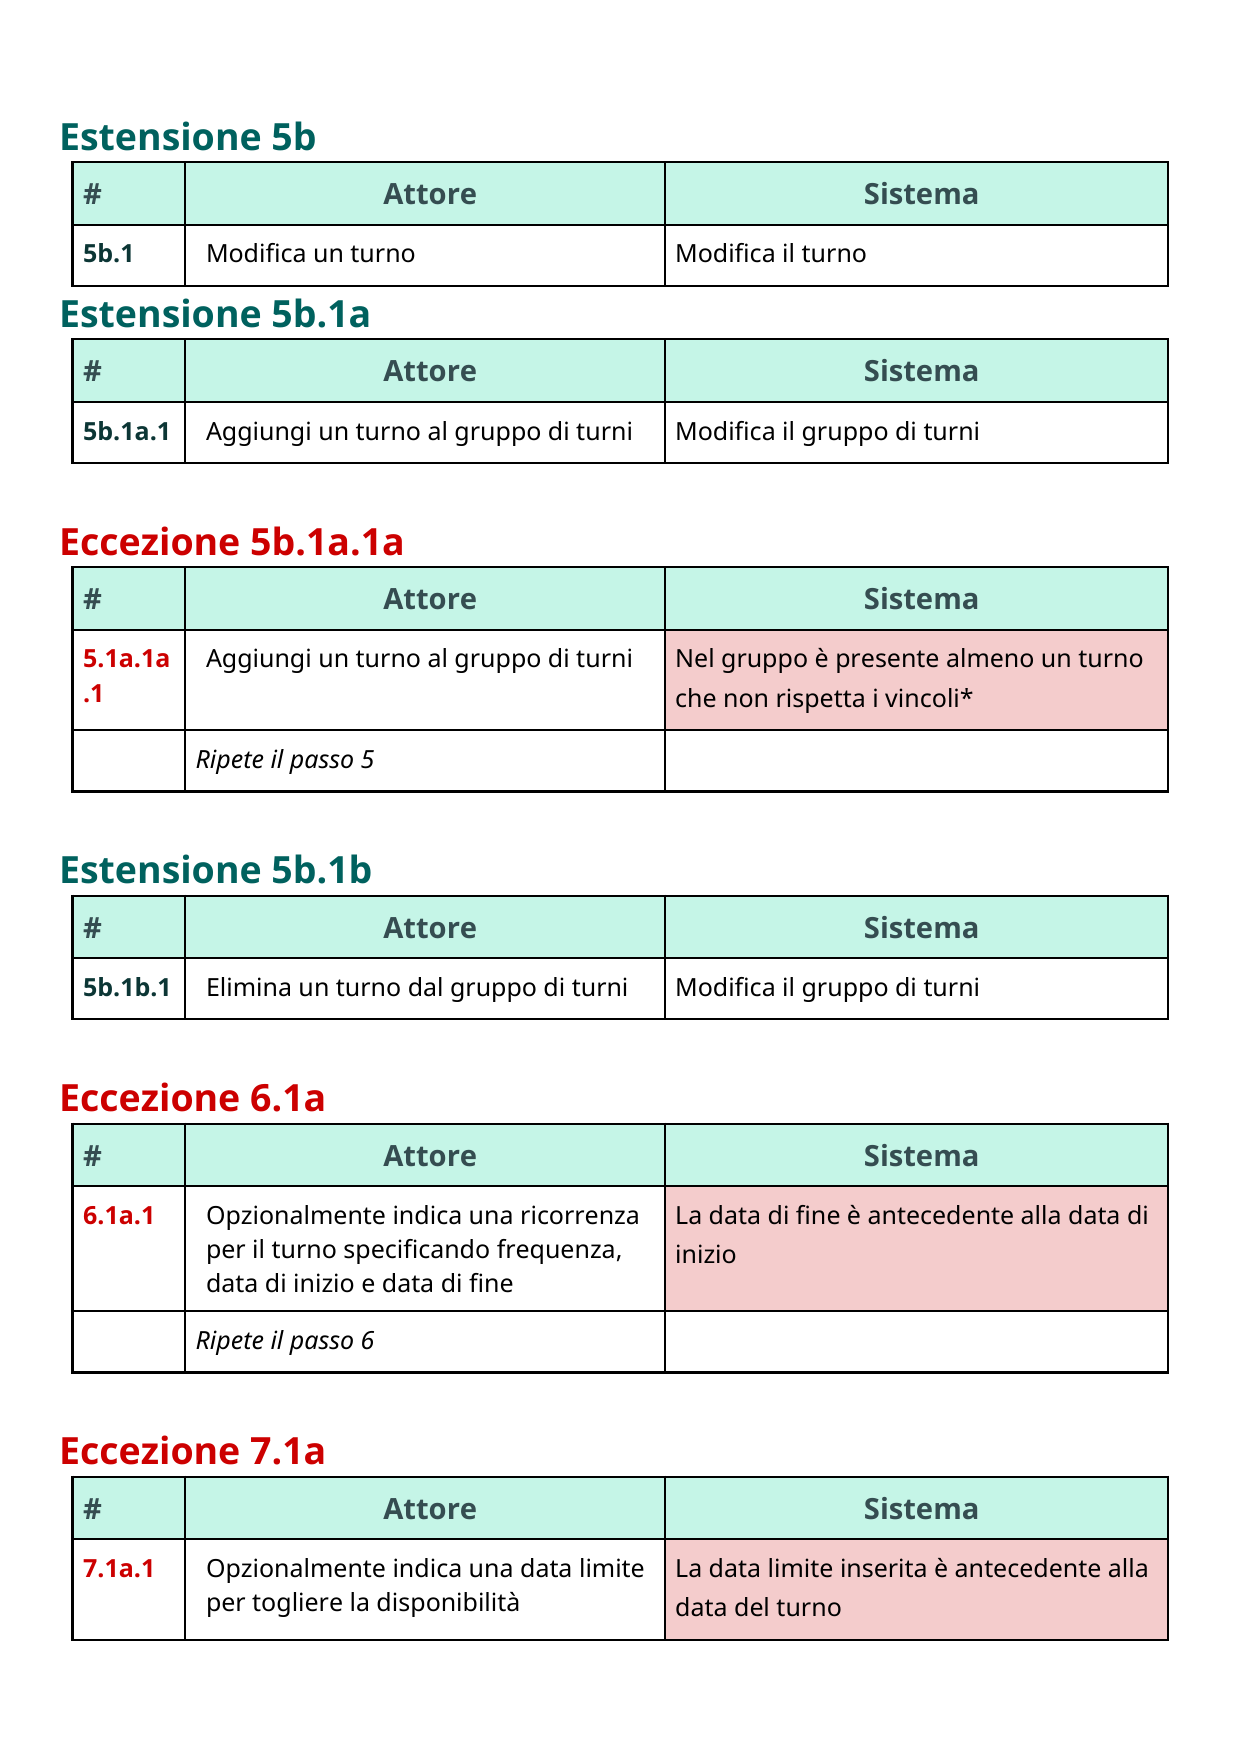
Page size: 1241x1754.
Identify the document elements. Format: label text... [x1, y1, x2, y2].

table_header Attore [186, 568, 664, 629]
table_cell Modifica il gruppo di turni [666, 403, 1167, 462]
table_cell Modifica il turno [666, 226, 1167, 285]
table_cell Elimina un turno dal gruppo di turni [186, 959, 664, 1018]
table_cell Aggiungi un turno al gruppo di turni [186, 403, 664, 462]
table_cell 5b.1 [74, 226, 184, 285]
table_header Sistema [666, 897, 1167, 957]
table_header # [74, 897, 184, 957]
subtitle Eccezione 6.1a [59, 1071, 1181, 1122]
table_cell [74, 731, 184, 790]
table_header Sistema [666, 568, 1167, 629]
table_cell 5.1a.1a.1 [74, 631, 184, 729]
subtitle Estensione 5b.1a [59, 287, 1181, 338]
table_cell La data di fine è antecedente alla data di inizio [666, 1187, 1167, 1310]
table_cell [74, 1312, 184, 1371]
table_header # [74, 1478, 184, 1538]
table_cell Modifica un turno [186, 226, 664, 285]
table_cell Nel gruppo è presente almeno un turno che non rispetta i vincoli* [666, 631, 1167, 729]
table_cell Opzionalmente indica una data limite per togliere la disponibilità [186, 1540, 664, 1639]
table_cell Aggiungi un turno al gruppo di turni [186, 631, 664, 729]
table_cell Ripete il passo 5 [186, 731, 664, 790]
table_header Attore [186, 1478, 664, 1538]
table_cell 6.1a.1 [74, 1187, 184, 1310]
table_header # [74, 163, 184, 224]
table_header Sistema [666, 340, 1167, 401]
table_cell Modifica il gruppo di turni [666, 959, 1167, 1018]
table_header Sistema [666, 1125, 1167, 1185]
subtitle Eccezione 7.1a [59, 1424, 1181, 1476]
subtitle Eccezione 5b.1a.1a [59, 515, 1181, 566]
table_cell [666, 1312, 1167, 1371]
table_header Sistema [666, 1478, 1167, 1538]
subtitle Estensione 5b [59, 110, 1181, 161]
table_cell 5b.1a.1 [74, 403, 184, 462]
table_header Attore [186, 897, 664, 957]
table_header # [74, 568, 184, 629]
table_cell Ripete il passo 6 [186, 1312, 664, 1371]
table_cell 5b.1b.1 [74, 959, 184, 1018]
table_cell 7.1a.1 [74, 1540, 184, 1639]
subtitle Estensione 5b.1b [59, 843, 1181, 894]
table_header Attore [186, 340, 664, 401]
table_header # [74, 340, 184, 401]
table_cell Opzionalmente indica una ricorrenza per il turno specificando frequenza, data di inizio e data di fine [186, 1187, 664, 1310]
table_header Attore [186, 163, 664, 224]
table_cell La data limite inserita è antecedente alla data del turno [666, 1540, 1167, 1639]
table_cell [666, 731, 1167, 790]
table_header # [74, 1125, 184, 1185]
table_header Attore [186, 1125, 664, 1185]
table_header Sistema [666, 163, 1167, 224]
